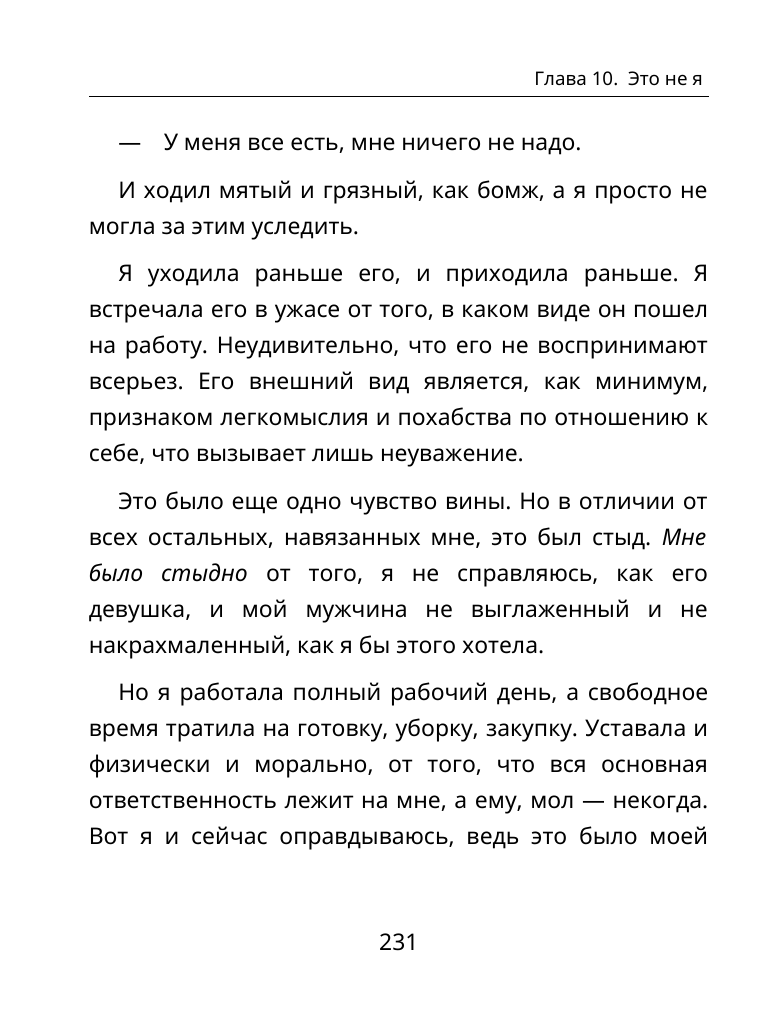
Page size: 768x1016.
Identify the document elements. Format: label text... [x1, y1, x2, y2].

text Но я работала полный рабочий день, а свободное время тратила на готовку, уборку, закупку. Уставала и физически и морально, от того, что вся основная ответственность лежит на мне, а ему, мол — некогда. Вот я и сейчас оправдываюсь, ведь это было моей [88, 676, 709, 851]
text И ходил мятый и грязный, как бомж, а я просто не могла за этим уследить. [88, 174, 709, 241]
text Я уходила раньше его, и приходила раньше. Я встречала его в ужасе от того, в каком виде он пошел на работу. Неудивительно, что его не воспринимают всерьез. Его внешний вид является, как минимум, признаком легкомыслия и похабства по отношению к себе, что вызывает лишь неуважение. [88, 257, 709, 468]
text Это было еще одно чувство вины. Но в отличии от всех остальных, навязанных мне, это был стыд. Мне было стыдно от того, я не справляюсь, как его девушка, и мой мужчина не выглаженный и не накрахмаленный, как я бы этого хотела. [88, 485, 709, 660]
list У меня все есть, мне ничего не надо. [88, 126, 709, 157]
